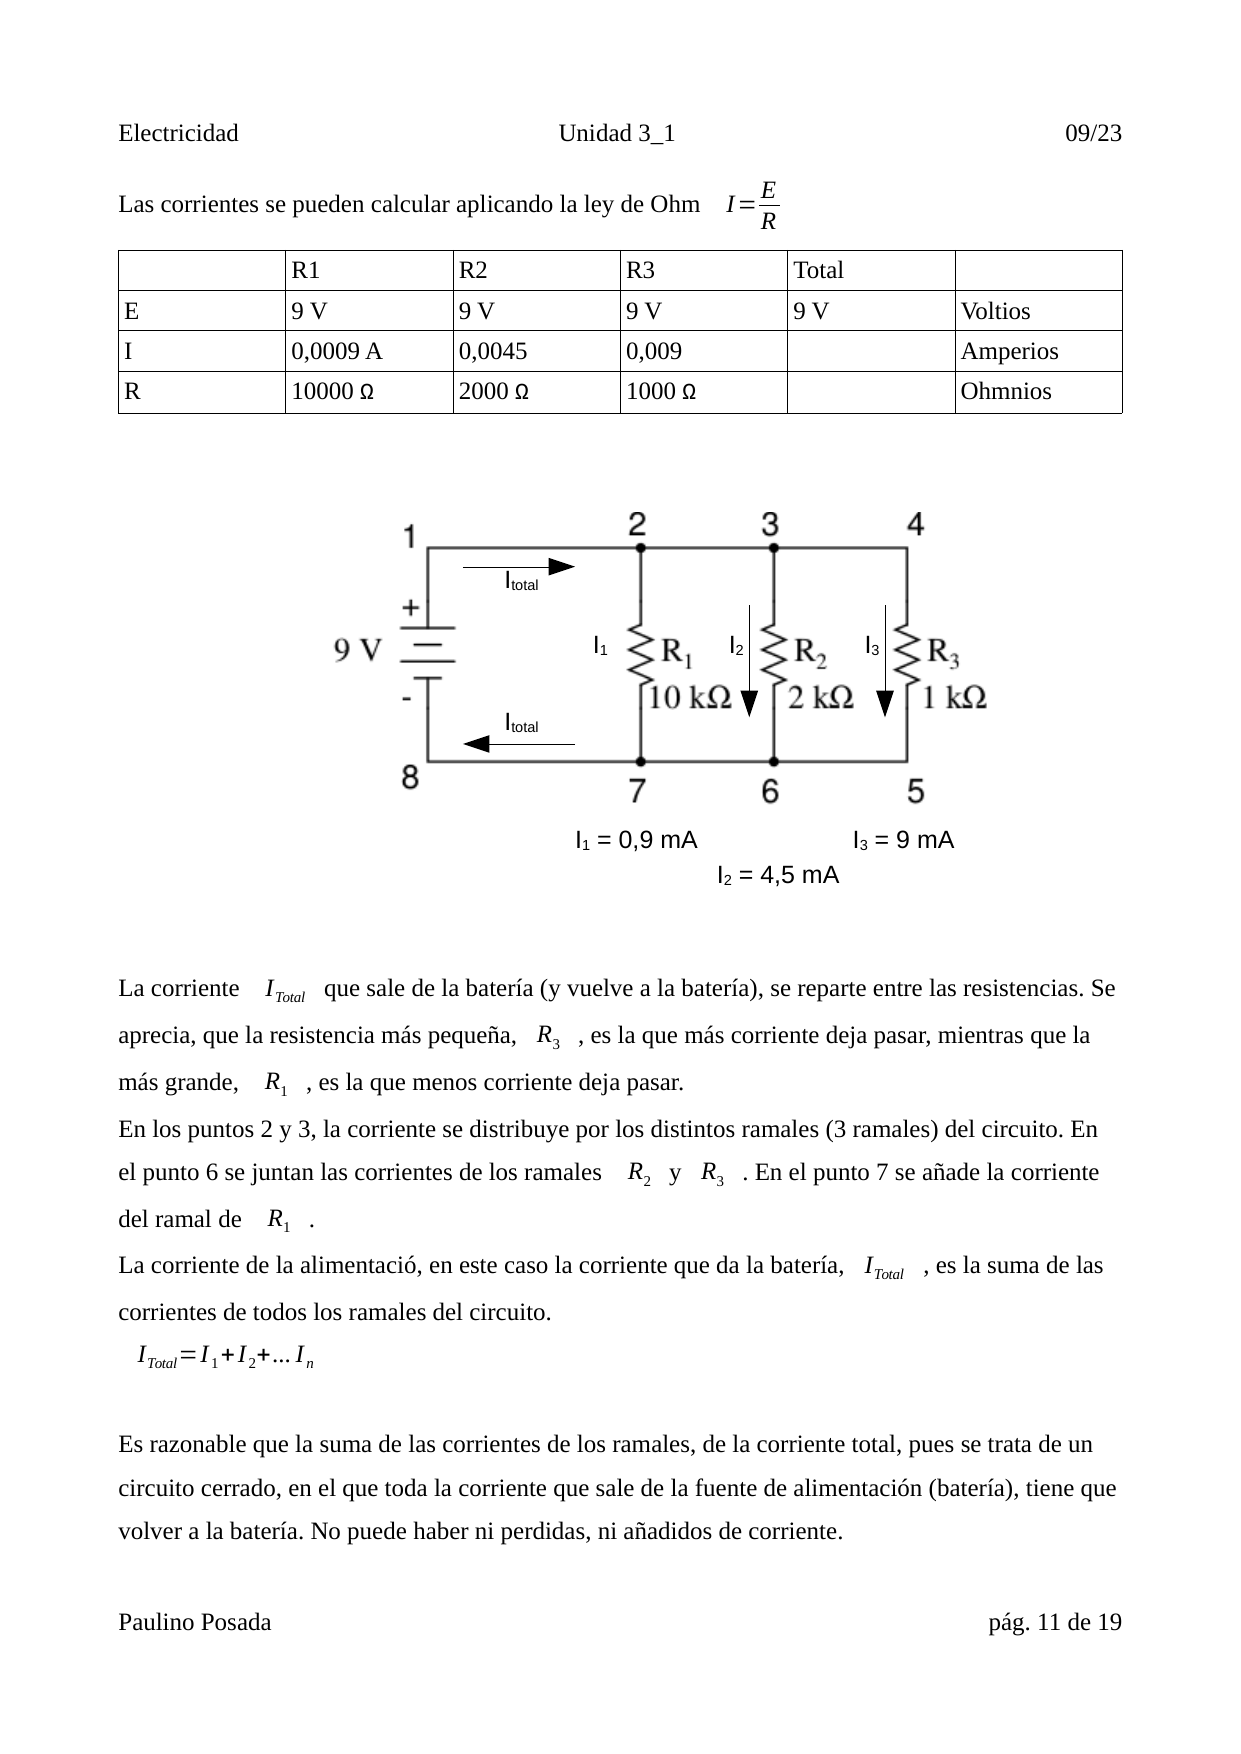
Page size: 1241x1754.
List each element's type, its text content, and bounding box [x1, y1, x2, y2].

table_cell 1000 Ω [621, 372, 787, 412]
table_cell Amperios [956, 331, 1122, 371]
table_cell Ohmnios [956, 372, 1122, 412]
table_cell [788, 331, 955, 371]
table_cell I [119, 331, 285, 371]
table_cell 9 V [454, 291, 620, 330]
table_cell 0,0009 A [286, 331, 453, 371]
table_cell 0,009 [621, 331, 787, 371]
table_header R1 [286, 251, 453, 290]
text Es razonable que la suma de las corrientes de los ramales, de la corriente total, pues se trata de un circuito cerrado, en el que toda la corriente que sale de la fuente de alimentación (batería), tiene que volver a la batería. No puede haber ni perdidas, ni añadidos de corriente. [118, 1429, 1122, 1544]
table_cell [788, 372, 955, 412]
table_header Total [788, 251, 955, 290]
table_cell 9 V [286, 291, 453, 330]
table_cell 9 V [621, 291, 787, 330]
picture [295, 512, 1001, 809]
table_cell 9 V [788, 291, 955, 330]
table_header R2 [454, 251, 620, 290]
text La corriente que sale de la batería (y vuelve a la batería), se reparte entre las resistencias. Se aprecia, que la resistencia más pequeña,, es la que más corriente deja pasar, mientras que la más grande, , es la que menos corriente deja pasar. [118, 973, 1122, 1099]
table_cell R [119, 372, 285, 412]
text Las corrientes se pueden calcular aplicando la ley de Ohm [118, 176, 1122, 235]
text En los puntos 2 y 3, la corriente se distribuye por los distintos ramales (3 ramales) del circuito. En el punto 6 se juntan las corrientes de los ramales y. En el punto 7 se añade la corriente del ramal de . [118, 1114, 1122, 1236]
table_header [119, 251, 285, 290]
table_cell 2000 Ω [454, 372, 620, 412]
table_header R3 [621, 251, 787, 290]
table_header [956, 251, 1122, 290]
table_cell 0,0045 [454, 331, 620, 371]
table_cell 10000 Ω [286, 372, 453, 412]
table_cell E [119, 291, 285, 330]
table_cell Voltios [956, 291, 1122, 330]
text La corriente de la alimentació, en este caso la corriente que da la batería,, es la suma de las corrientes de todos los ramales del circuito. [118, 1251, 1122, 1326]
